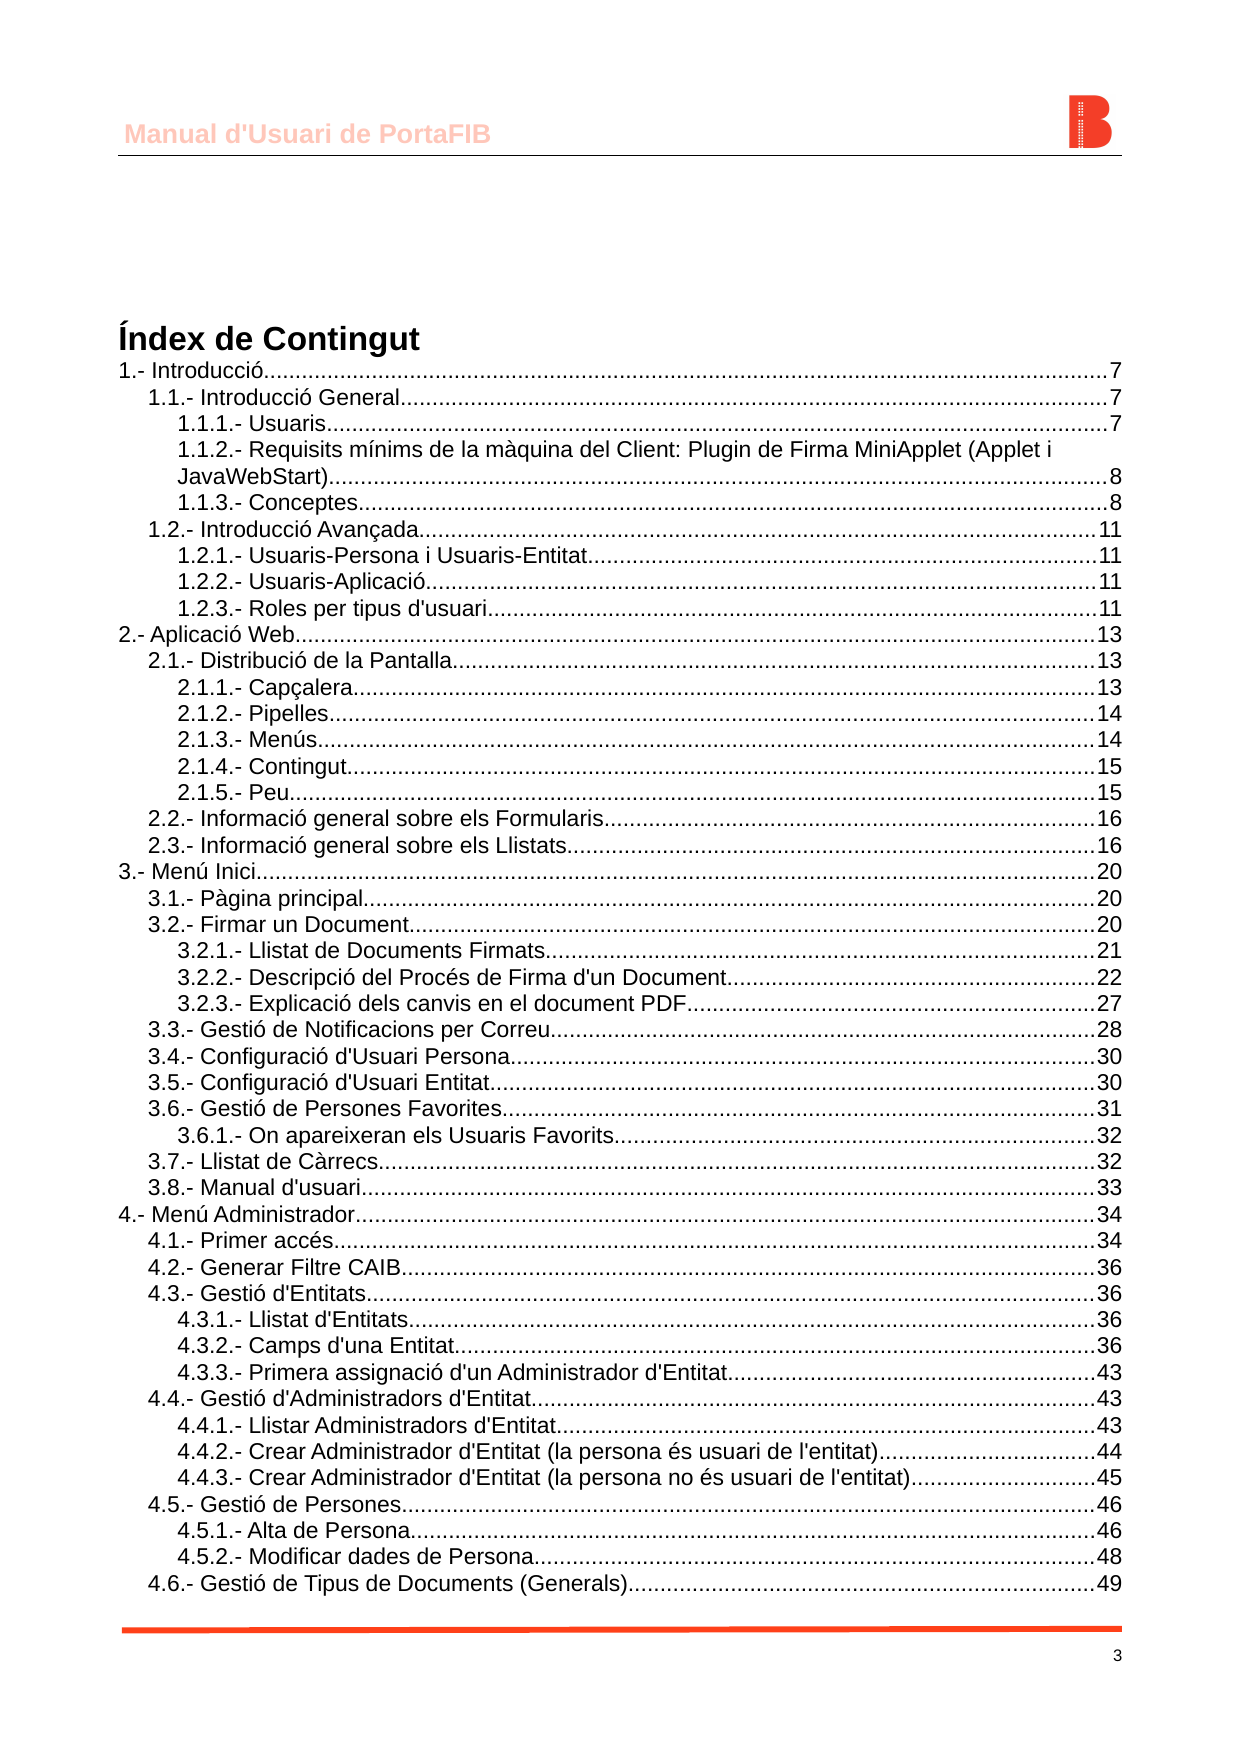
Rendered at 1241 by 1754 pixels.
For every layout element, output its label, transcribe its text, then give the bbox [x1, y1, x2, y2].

text 3.4.- Configuració d'Usuari Persona 30 [148, 1043, 1122, 1069]
text 4.3.3.- Primera assignació d'un Administrador d'Entitat 43 [177, 1359, 1122, 1385]
text 1.2.- Introducció Avançada 11 [148, 516, 1122, 542]
text 4.3.- Gestió d'Entitats 36 [148, 1280, 1122, 1306]
text 4.5.- Gestió de Persones 46 [148, 1491, 1122, 1517]
text 4.2.- Generar Filtre CAIB 36 [148, 1253, 1122, 1280]
text 3.6.1.- On apareixeran els Usuaris Favorits 32 [177, 1122, 1122, 1148]
text 3.8.- Manual d'usuari 33 [148, 1174, 1122, 1201]
text 1.1.- Introducció General 7 [148, 384, 1122, 410]
text 4.6.- Gestió de Tipus de Documents (Generals) 49 [148, 1570, 1122, 1596]
text 4.4.3.- Crear Administrador d'Entitat (la persona no és usuari de l'entitat) 45 [177, 1464, 1122, 1491]
text 2.1.4.- Contingut 15 [177, 753, 1122, 779]
text 2.1.3.- Menús 14 [177, 726, 1122, 753]
text 2.1.5.- Peu 15 [177, 779, 1122, 805]
text 4.1.- Primer accés 34 [148, 1227, 1122, 1253]
text 3.2.2.- Descripció del Procés de Firma d'un Document 22 [177, 963, 1122, 990]
text 4.4.2.- Crear Administrador d'Entitat (la persona és usuari de l'entitat) 44 [177, 1438, 1122, 1464]
text 4.3.2.- Camps d'una Entitat 36 [177, 1332, 1122, 1359]
text 4.4.- Gestió d'Administradors d'Entitat 43 [148, 1385, 1122, 1412]
text 4.3.1.- Llistat d'Entitats 36 [177, 1306, 1122, 1332]
text 1.1.3.- Conceptes 8 [177, 489, 1122, 516]
text 3.1.- Pàgina principal 20 [148, 884, 1122, 911]
text 1.- Introducció 7 [118, 357, 1122, 384]
text 2.1.- Distribució de la Pantalla 13 [148, 647, 1122, 674]
text 3.2.- Firmar un Document 20 [148, 911, 1122, 937]
text 3.- Menú Inici 20 [118, 858, 1122, 884]
text 2.2.- Informació general sobre els Formularis 16 [148, 805, 1122, 832]
text 3.2.3.- Explicació dels canvis en el document PDF 27 [177, 990, 1122, 1016]
text 4.- Menú Administrador 34 [118, 1201, 1122, 1227]
text 1.1.1.- Usuaris 7 [177, 410, 1122, 436]
text 4.4.1.- Llistar Administradors d'Entitat 43 [177, 1412, 1122, 1438]
text 1.2.3.- Roles per tipus d'usuari 11 [177, 594, 1122, 621]
text 4.5.1.- Alta de Persona 46 [177, 1517, 1122, 1543]
text 2.3.- Informació general sobre els Llistats 16 [148, 832, 1122, 858]
subtitle Índex de Contingut [118, 319, 1122, 357]
text 3.3.- Gestió de Notificacions per Correu 28 [148, 1016, 1122, 1043]
text 4.5.2.- Modificar dades de Persona 48 [177, 1543, 1122, 1570]
text 1.2.1.- Usuaris-Persona i Usuaris-Entitat 11 [177, 542, 1122, 568]
text 2.1.1.- Capçalera 13 [177, 674, 1122, 700]
text 3.7.- Llistat de Càrrecs 32 [148, 1148, 1122, 1174]
text 1.1.2.- Requisits mínims de la màquina del Client: Plugin de Firma MiniApplet (Applet i JavaWebStart) 8 [177, 436, 1122, 489]
text 3.2.1.- Llistat de Documents Firmats 21 [177, 937, 1122, 963]
text 2.- Aplicació Web 13 [118, 621, 1122, 647]
picture [1063, 94, 1117, 150]
text 2.1.2.- Pipelles 14 [177, 700, 1122, 726]
text 3.6.- Gestió de Persones Favorites 31 [148, 1095, 1122, 1122]
text 1.2.2.- Usuaris-Aplicació 11 [177, 568, 1122, 594]
text 3.5.- Configuració d'Usuari Entitat 30 [148, 1069, 1122, 1095]
